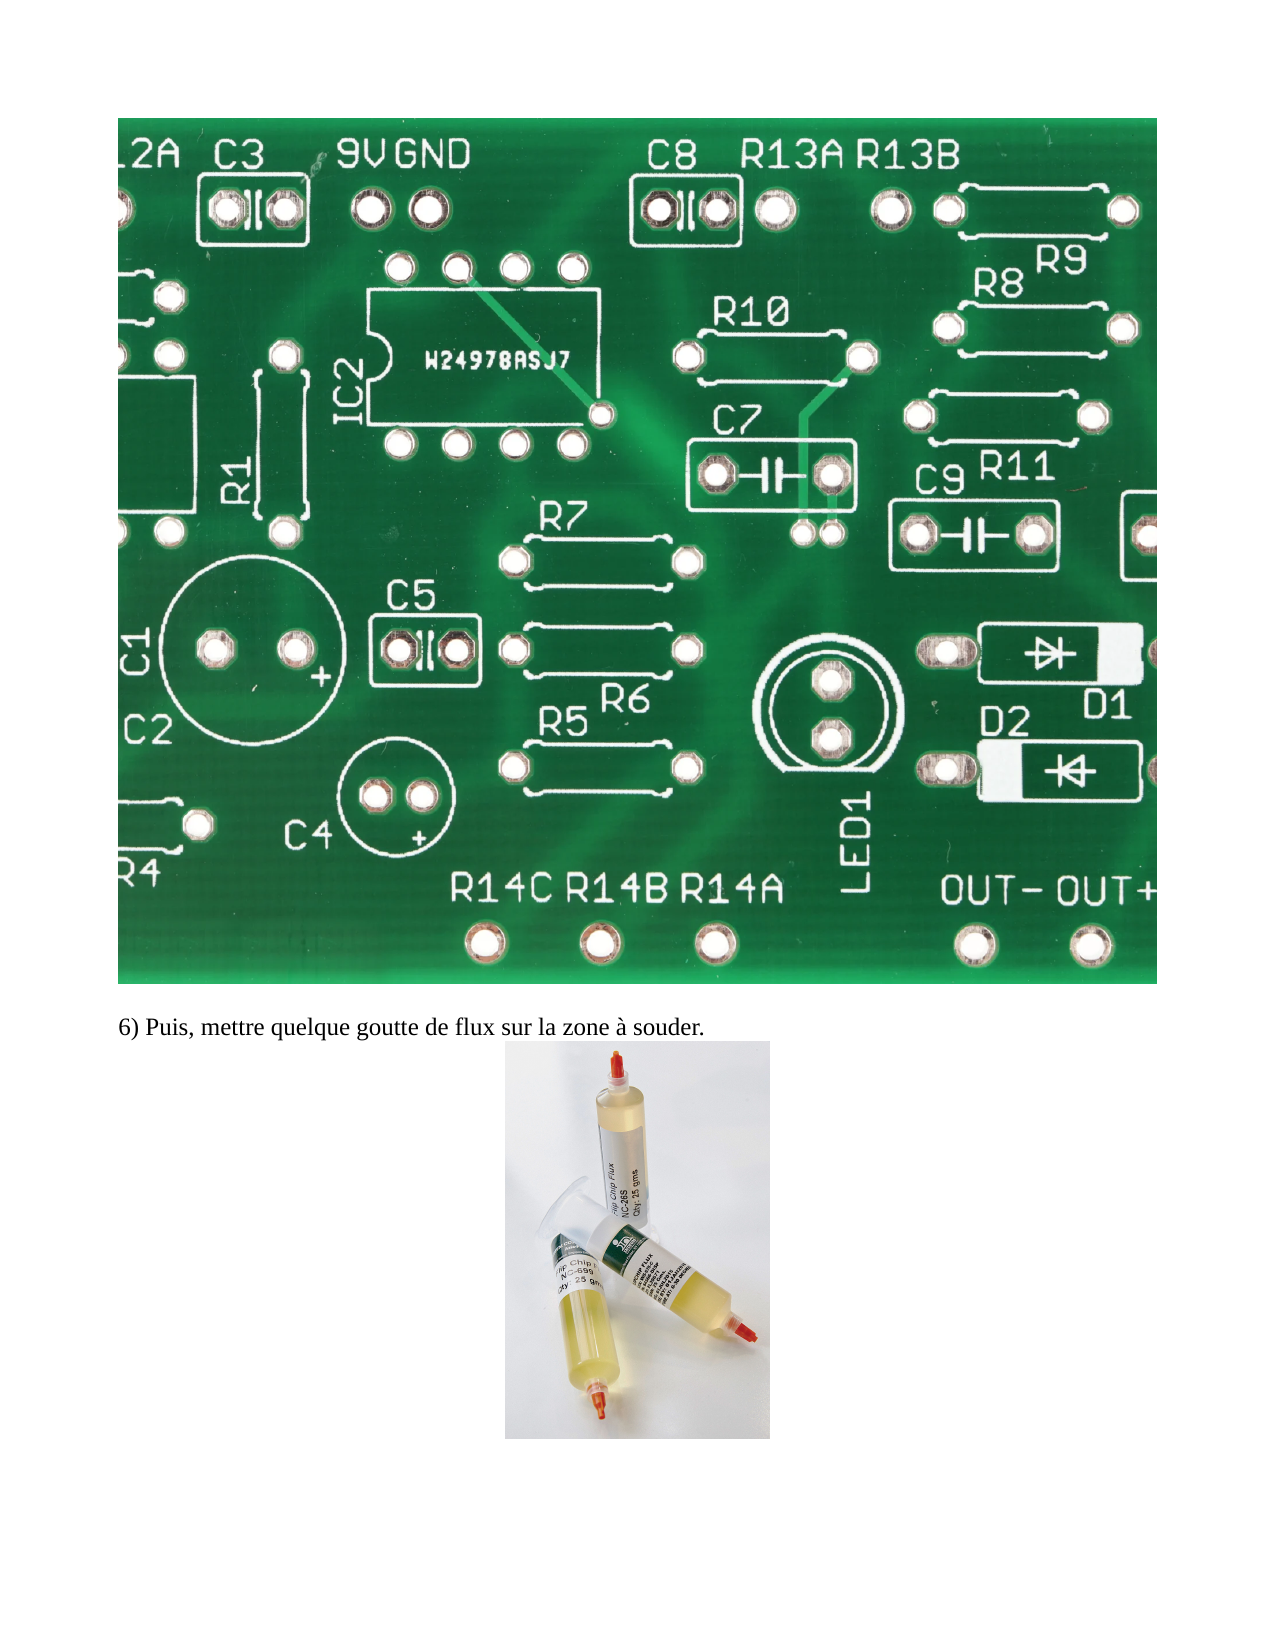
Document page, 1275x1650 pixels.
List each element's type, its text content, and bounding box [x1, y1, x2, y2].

picture [118, 118, 1157, 984]
text 6) Puis, mettre quelque goutte de flux sur la zone à souder. [118, 1012, 1157, 1041]
picture [505, 1041, 770, 1439]
